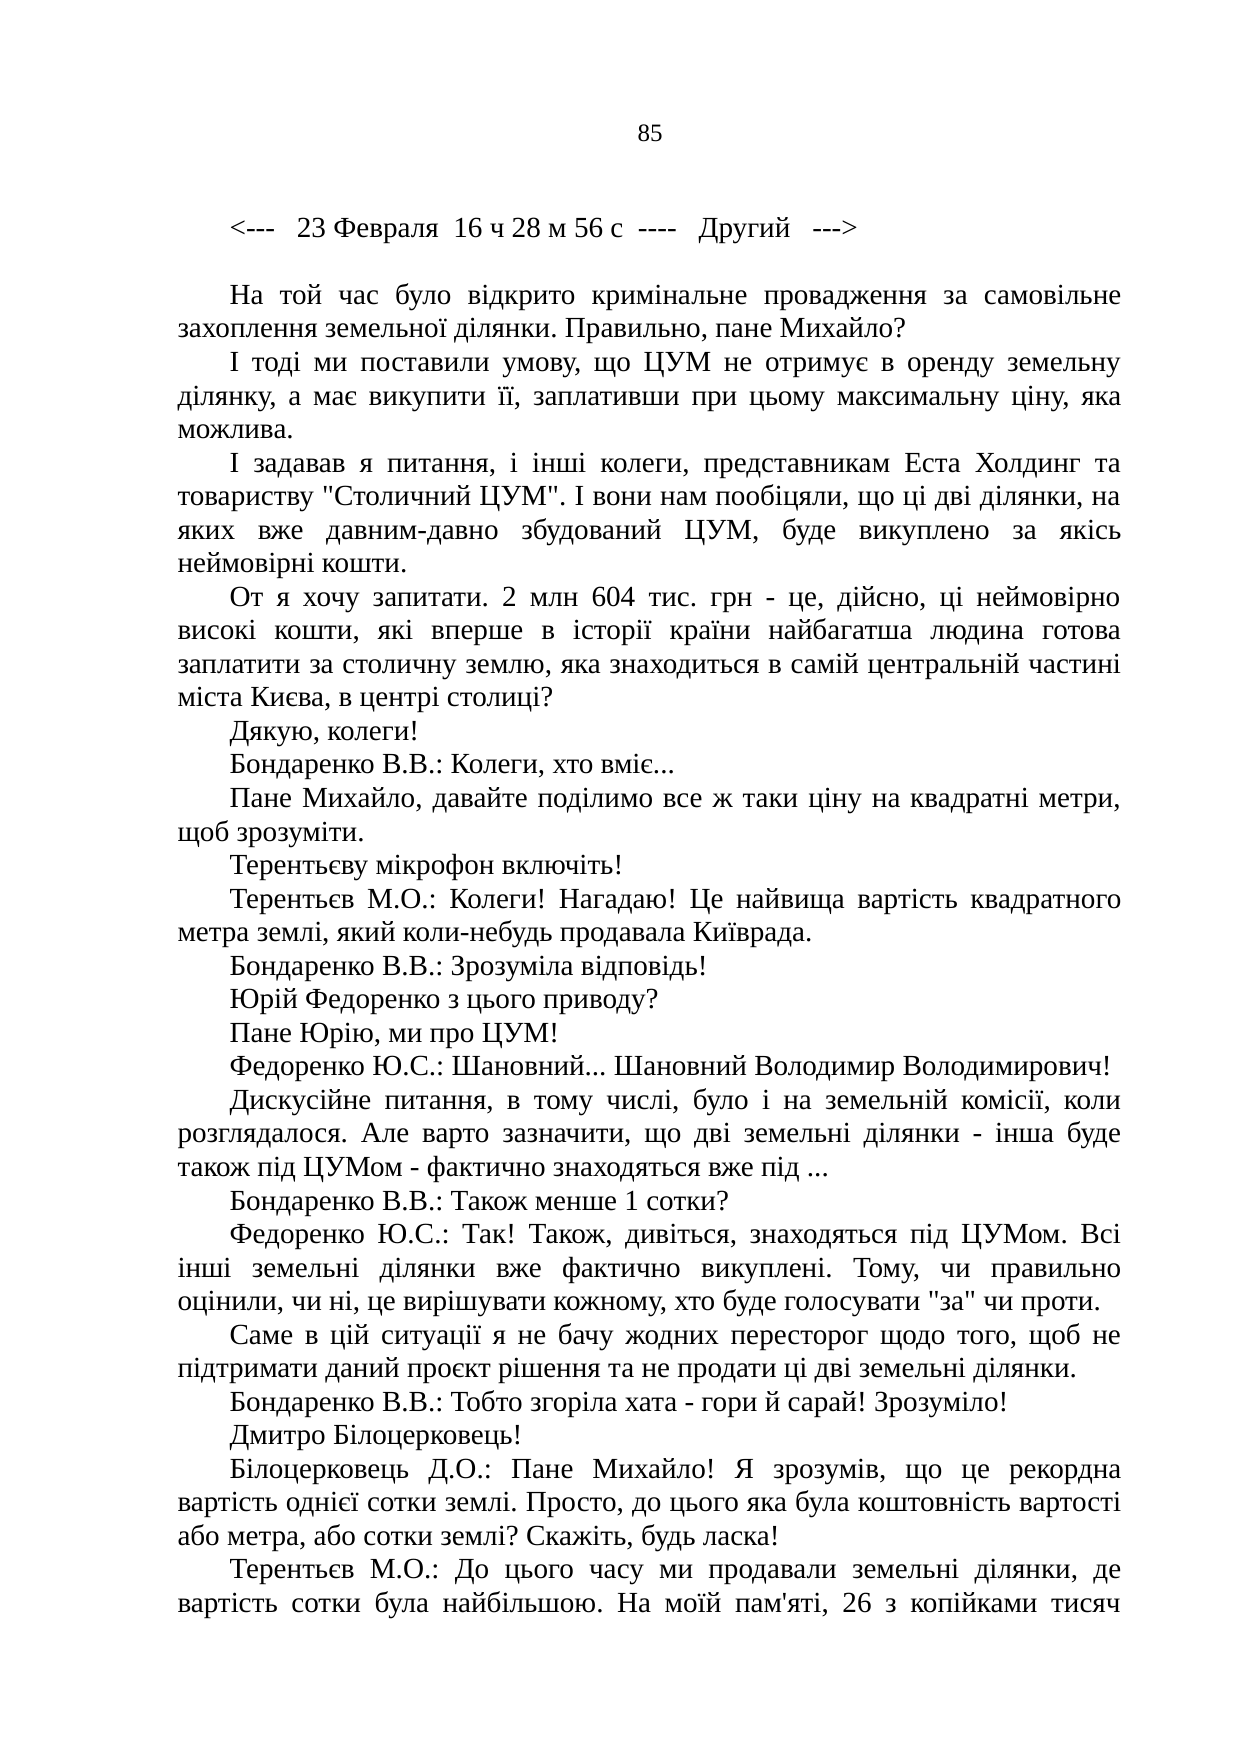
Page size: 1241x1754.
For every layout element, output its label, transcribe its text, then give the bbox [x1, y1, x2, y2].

text Дмитро Білоцерковець! [177, 1417, 1122, 1451]
text Пане Михайло, давайте поділимо все ж таки ціну на квадратні метри, щоб зрозуміти. [177, 780, 1122, 847]
text Дякую, колеги! [177, 713, 1122, 747]
text Дискусійне питання, в тому числі, було і на земельній комісії, коли розглядалося. Але варто зазначити, що дві земельні ділянки - інша буде також під ЦУМом - фактично знаходяться вже під ... [177, 1082, 1122, 1183]
text Бондаренко В.В.: Тобто згоріла хата - гори й сарай! Зрозуміло! [177, 1384, 1122, 1417]
text От я хочу запитати. 2 млн 604 тис. грн - це, дійсно, ці неймовірно високі кошти, які вперше в історії країни найбагатша людина готова заплатити за столичну землю, яка знаходиться в самій центральній частині міста Києва, в центрі столиці? [177, 579, 1122, 713]
text Бондаренко В.В.: Колеги, хто вміє... [177, 747, 1122, 780]
text Терентьєв М.О.: До цього часу ми продавали земельні ділянки, де вартість сотки була найбільшою. На моїй пам'яті, 26 з копійками тисяч [177, 1552, 1122, 1619]
text Терентьєву мікрофон включіть! [177, 847, 1122, 881]
text Пане Юрію, ми про ЦУМ! [177, 1015, 1122, 1048]
text <--- 23 Февраля 16 ч 28 м 56 с ---- Другий ---> [177, 210, 1122, 243]
text Федоренко Ю.С.: Так! Також, дивіться, знаходяться під ЦУМом. Всі інші земельні ділянки вже фактично викуплені. Тому, чи правильно оцінили, чи ні, це вирішувати кожному, хто буде голосувати "за" чи проти. [177, 1216, 1122, 1317]
text І задавав я питання, і інші колеги, представникам Еста Холдинг та товариству "Столичний ЦУМ". І вони нам пообіцяли, що ці дві ділянки, на яких вже давним-давно збудований ЦУМ, буде викуплено за якісь неймовірні кошти. [177, 445, 1122, 579]
text Саме в цій ситуації я не бачу жодних пересторог щодо того, щоб не підтримати даний проєкт рішення та не продати ці дві земельні ділянки. [177, 1317, 1122, 1384]
text Бондаренко В.В.: Зрозуміла відповідь! [177, 948, 1122, 981]
text На той час було відкрито кримінальне провадження за самовільне захоплення земельної ділянки. Правильно, пане Михайло? [177, 277, 1122, 344]
text І тоді ми поставили умову, що ЦУМ не отримує в оренду земельну ділянку, а має викупити її, заплативши при цьому максимальну ціну, яка можлива. [177, 344, 1122, 445]
text Білоцерковець Д.О.: Пане Михайло! Я зрозумів, що це рекордна вартість однієї сотки землі. Просто, до цього яка була коштовність вартості або метра, або сотки землі? Скажіть, будь ласка! [177, 1451, 1122, 1552]
text Терентьєв М.О.: Колеги! Нагадаю! Це найвища вартість квадратного метра землі, який коли-небудь продавала Київрада. [177, 881, 1122, 948]
text Федоренко Ю.С.: Шановний... Шановний Володимир Володимирович! [177, 1048, 1122, 1082]
text Бондаренко В.В.: Також менше 1 сотки? [177, 1183, 1122, 1216]
text Юрій Федоренко з цього приводу? [177, 981, 1122, 1015]
